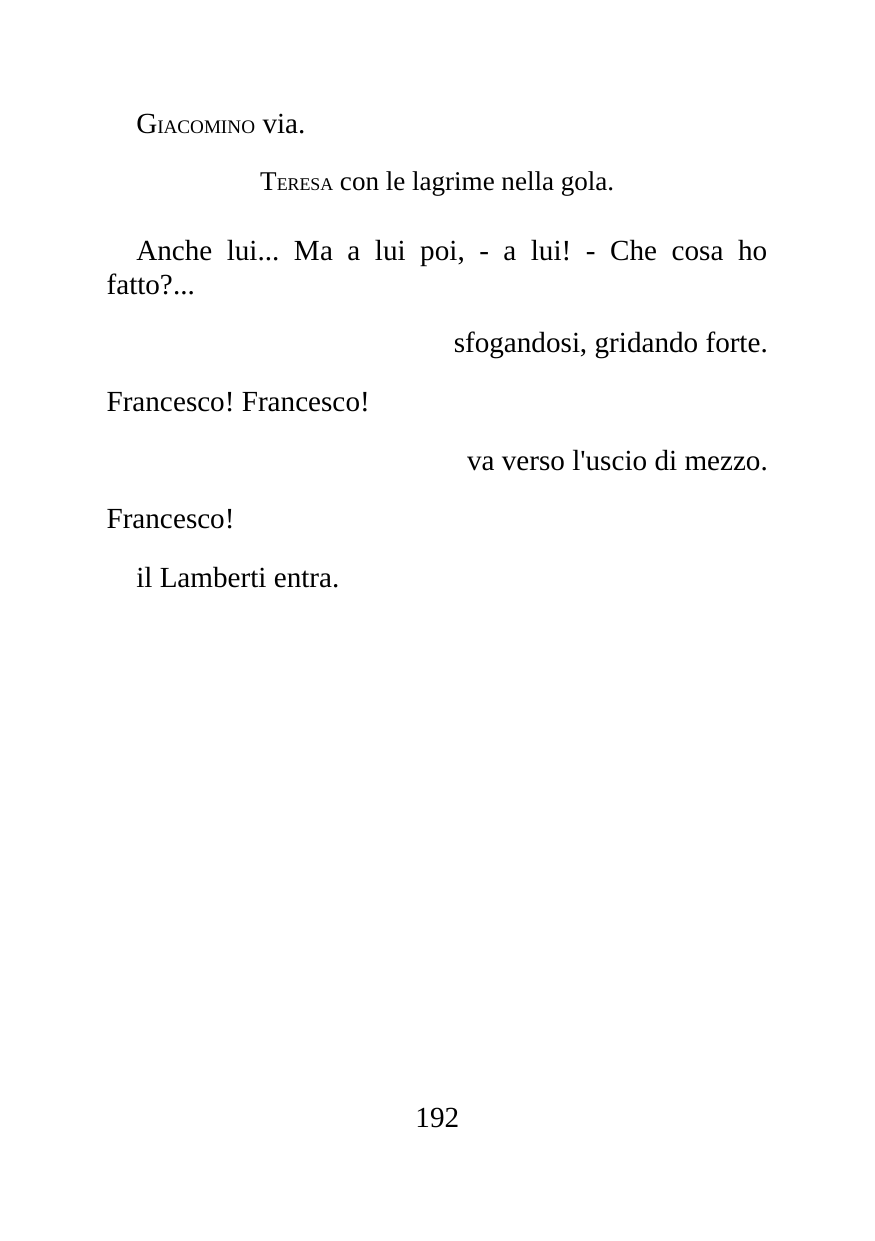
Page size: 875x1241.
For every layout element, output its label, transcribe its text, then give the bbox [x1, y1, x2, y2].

text Teresa con le lagrime nella gola. [106, 165, 768, 196]
text Francesco! Francesco! [106, 384, 768, 418]
text Francesco! [106, 501, 768, 535]
text sfogandosi, gridando forte. [106, 326, 768, 359]
text va verso l'uscio di mezzo. [106, 443, 768, 476]
text il Lamberti entra. [106, 560, 768, 593]
text Giacomino via. [106, 106, 768, 140]
text Anche lui... Ma a lui poi, - a lui! - Che cosa ho fatto?... [106, 233, 768, 301]
